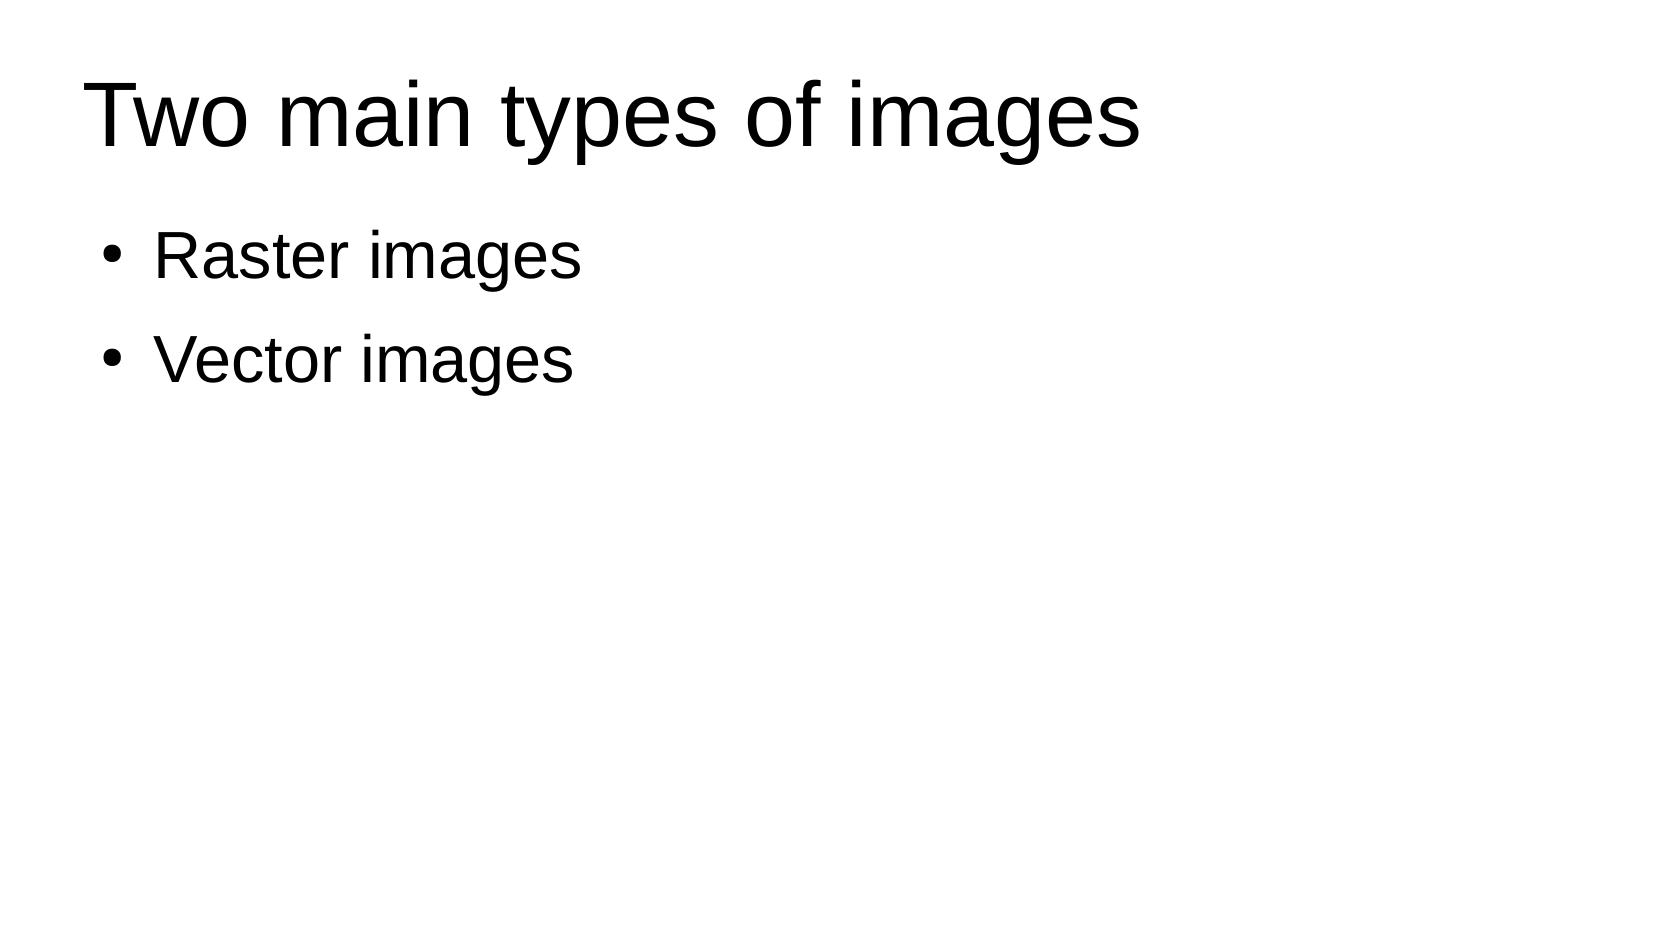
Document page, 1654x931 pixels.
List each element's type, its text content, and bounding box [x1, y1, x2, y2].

title Two main types of images [82, 37, 1571, 193]
list Raster images Vector images [82, 217, 1571, 758]
